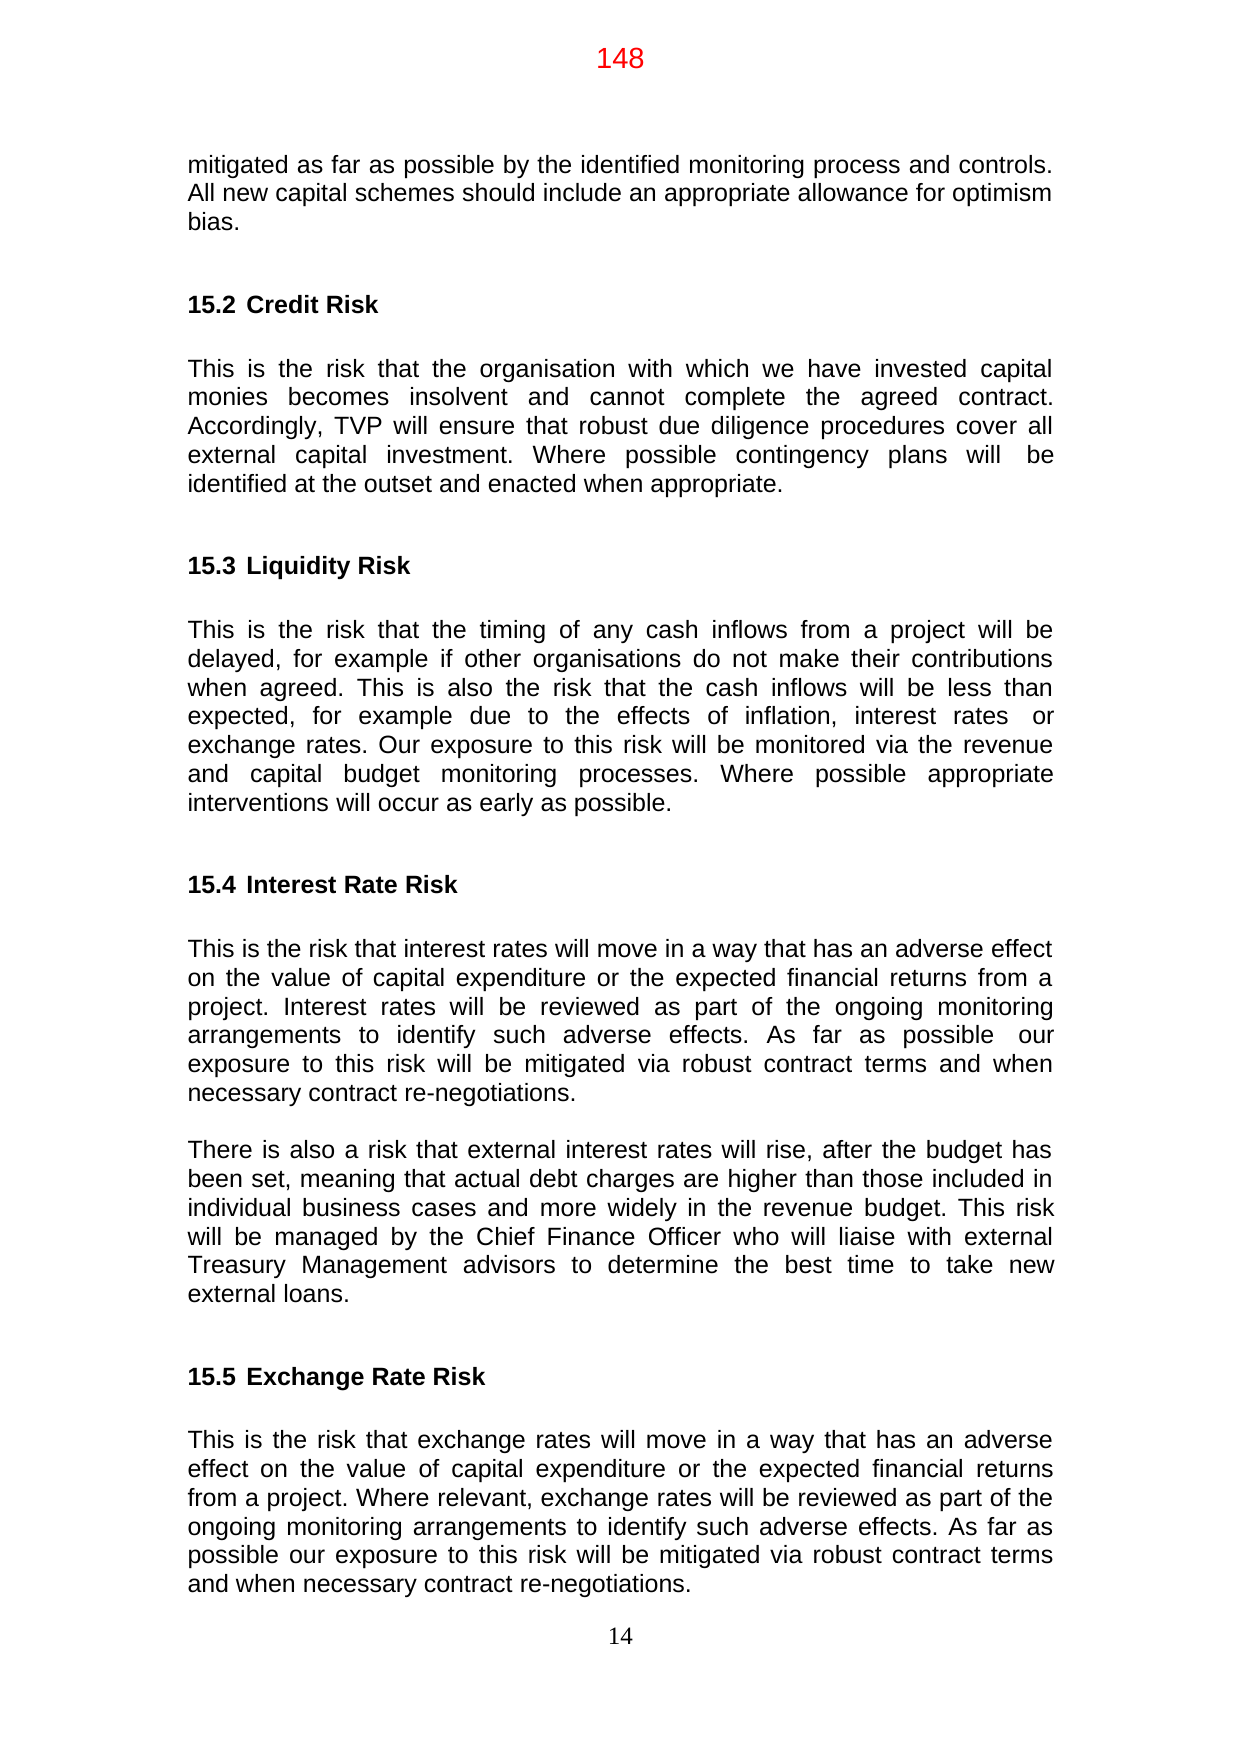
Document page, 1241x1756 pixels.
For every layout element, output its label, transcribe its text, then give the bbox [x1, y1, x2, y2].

text mitigated as far as possible by the identified monitoring process and controls. All new capital schemes should include an appropriate allowance for optimism bias. [187, 150, 1054, 236]
subtitle Exchange Rate Risk [187, 1362, 1230, 1390]
text This is the risk that the organisation with which we have invested capital monies becomes insolvent and cannot complete the agreed contract. Accordingly, TVP will ensure that robust due diligence procedures cover all external capital investment. Where possible contingency plans will be identified at the outset and enacted when appropriate. [187, 354, 1054, 497]
text This is the risk that exchange rates will move in a way that has an adverse effect on the value of capital expenditure or the expected financial returns from a project. Where relevant, exchange rates will be reviewed as part of the ongoing monitoring arrangements to identify such adverse effects. As far as possible our exposure to this risk will be mitigated via robust contract terms and when necessary contract re-negotiations. [187, 1425, 1054, 1598]
subtitle Interest Rate Risk [187, 870, 1230, 899]
text This is the risk that interest rates will move in a way that has an adverse effect on the value of capital expenditure or the expected financial returns from a project. Interest rates will be reviewed as part of the ongoing monitoring arrangements to identify such adverse effects. As far as possible our exposure to this risk will be mitigated via robust contract terms and when necessary contract re-negotiations. [187, 934, 1054, 1106]
subtitle Liquidity Risk [187, 551, 1230, 580]
subtitle Credit Risk [187, 290, 1230, 318]
text There is also a risk that external interest rates will rise, after the budget has been set, meaning that actual debt charges are higher than those included in individual business cases and more widely in the revenue budget. This risk will be managed by the Chief Finance Officer who will liaise with external Treasury Management advisors to determine the best time to take new external loans. [187, 1135, 1054, 1308]
text This is the risk that the timing of any cash inflows from a project will be delayed, for example if other organisations do not make their contributions when agreed. This is also the risk that the cash inflows will be less than expected, for example due to the effects of inflation, interest rates or exchange rates. Our exposure to this risk will be monitored via the revenue and capital budget monitoring processes. Where possible appropriate interventions will occur as early as possible. [187, 615, 1054, 816]
